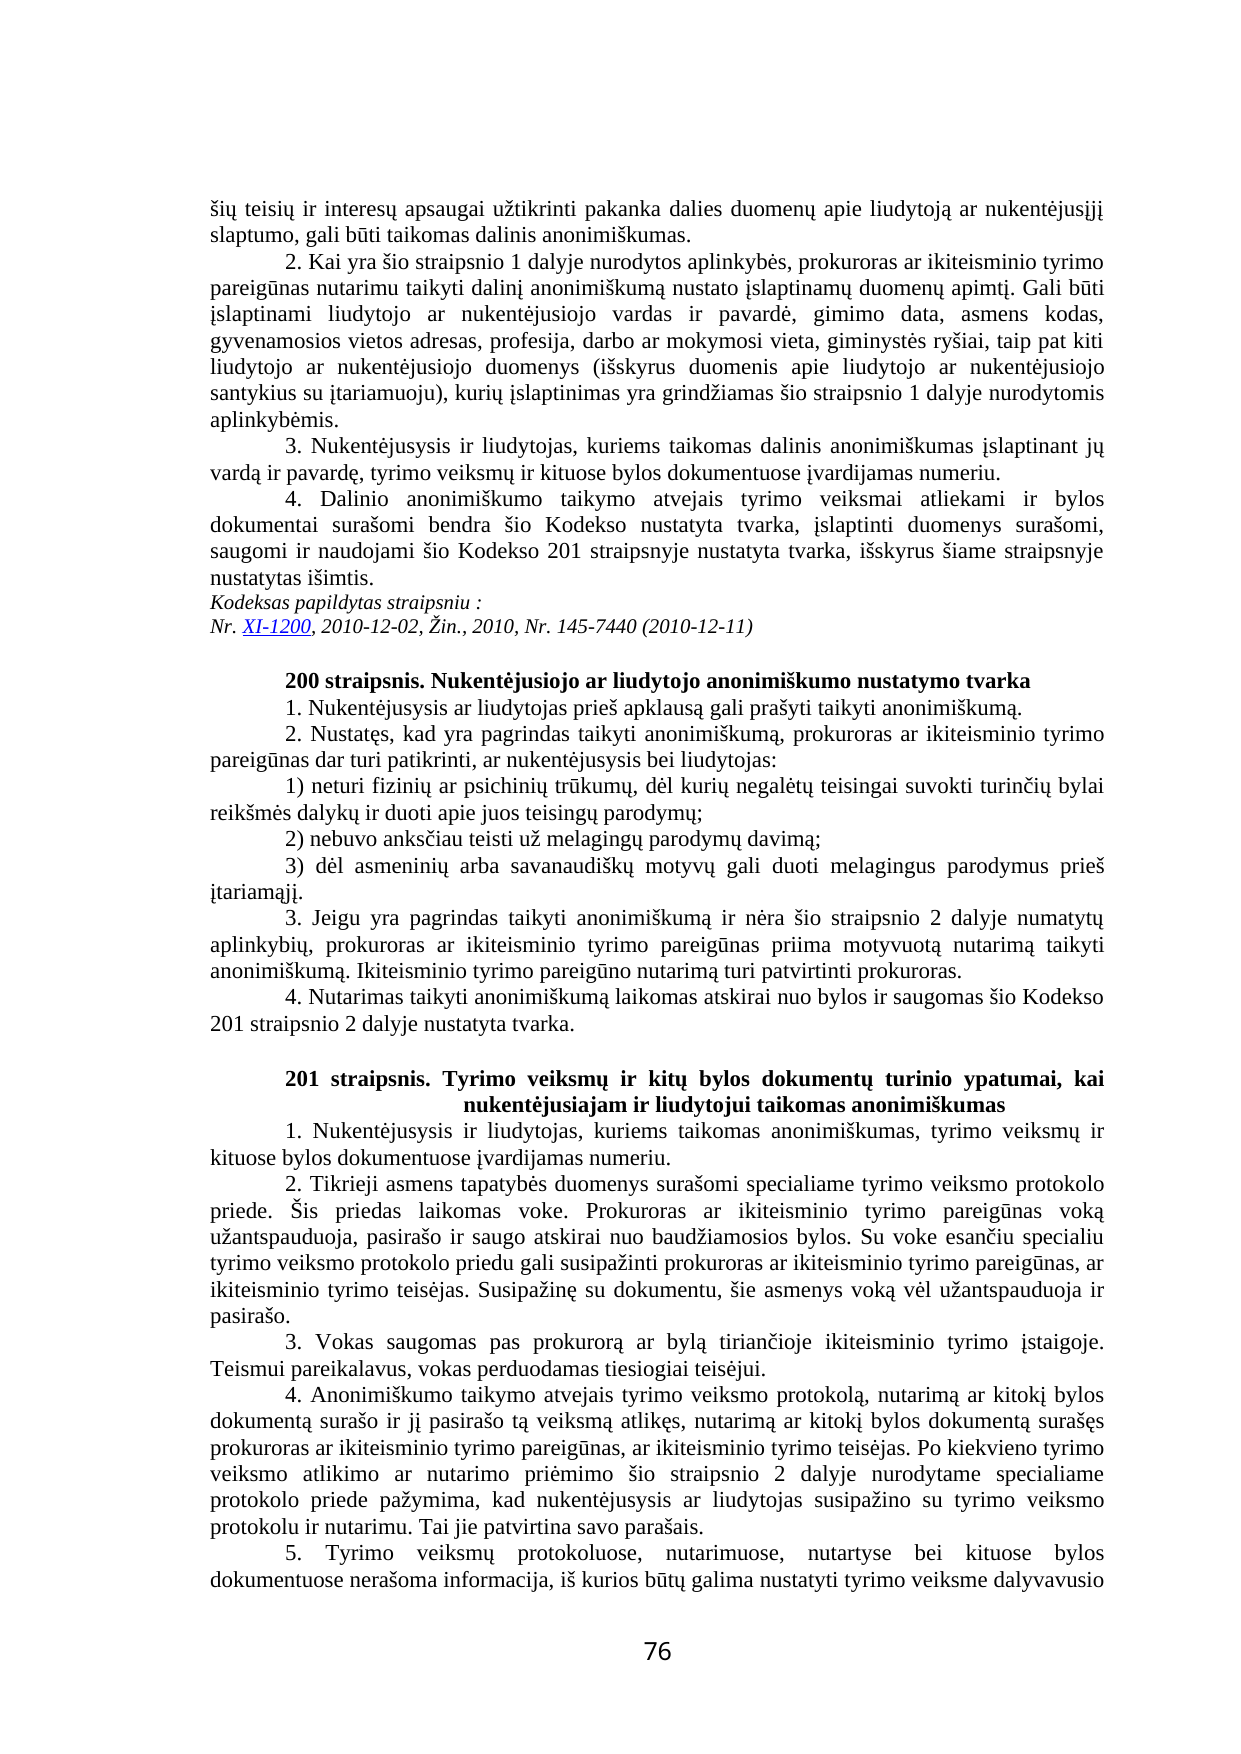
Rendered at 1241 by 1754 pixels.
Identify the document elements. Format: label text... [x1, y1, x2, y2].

text 201 straipsnis. Tyrimo veiksmų ir kitų bylos dokumentų turinio ypatumai, kai nukentėjusiajam ir liudytojui taikomas anonimiškumas [285, 1065, 1106, 1118]
text Nr. XI-1200, 2010-12-02, Žin., 2010, Nr. 145-7440 (2010-12-11) [210, 614, 1106, 638]
text 3. Jeigu yra pagrindas taikyti anonimiškumą ir nėra šio straipsnio 2 dalyje numatytų aplinkybių, prokuroras ar ikiteisminio tyrimo pareigūnas priima motyvuotą nutarimą taikyti anonimiškumą. Ikiteisminio tyrimo pareigūno nutarimą turi patvirtinti prokuroras. [210, 904, 1106, 983]
text 2. Kai yra šio straipsnio 1 dalyje nurodytos aplinkybės, prokuroras ar ikiteisminio tyrimo pareigūnas nutarimu taikyti dalinį anonimiškumą nustato įslaptinamų duomenų apimtį. Gali būti įslaptinami liudytojo ar nukentėjusiojo vardas ir pavardė, gimimo data, asmens kodas, gyvenamosios vietos adresas, profesija, darbo ar mokymosi vieta, giminystės ryšiai, taip pat kiti liudytojo ar nukentėjusiojo duomenys (išskyrus duomenis apie liudytojo ar nukentėjusiojo santykius su įtariamuoju), kurių įslaptinimas yra grindžiamas šio straipsnio 1 dalyje nurodytomis aplinkybėmis. [210, 248, 1106, 432]
text šių teisių ir interesų apsaugai užtikrinti pakanka dalies duomenų apie liudytoją ar nukentėjusįjį slaptumo, gali būti taikomas dalinis anonimiškumas. [210, 195, 1106, 248]
text 3. Nukentėjusysis ir liudytojas, kuriems taikomas dalinis anonimiškumas įslaptinant jų vardą ir pavardę, tyrimo veiksmų ir kituose bylos dokumentuose įvardijamas numeriu. [210, 432, 1106, 485]
text 2) nebuvo anksčiau teisti už melagingų parodymų davimą; [210, 825, 1106, 852]
text 4. Nutarimas taikyti anonimiškumą laikomas atskirai nuo bylos ir saugomas šio Kodekso 201 straipsnio 2 dalyje nustatyta tvarka. [210, 983, 1106, 1036]
text 2. Tikrieji asmens tapatybės duomenys surašomi specialiame tyrimo veiksmo protokolo priede. Šis priedas laikomas voke. Prokuroras ar ikiteisminio tyrimo pareigūnas voką užantspauduoja, pasirašo ir saugo atskirai nuo baudžiamosios bylos. Su voke esančiu specialiu tyrimo veiksmo protokolo priedu gali susipažinti prokuroras ar ikiteisminio tyrimo pareigūnas, ar ikiteisminio tyrimo teisėjas. Susipažinę su dokumentu, šie asmenys voką vėl užantspauduoja ir pasirašo. [210, 1170, 1106, 1328]
text 200 straipsnis. Nukentėjusiojo ar liudytojo anonimiškumo nustatymo tvarka [285, 667, 1106, 693]
text 1) neturi fizinių ar psichinių trūkumų, dėl kurių negalėtų teisingai suvokti turinčių bylai reikšmės dalykų ir duoti apie juos teisingų parodymų; [210, 773, 1106, 825]
text 3) dėl asmeninių arba savanaudiškų motyvų gali duoti melagingus parodymus prieš įtariamąjį. [210, 852, 1106, 904]
text 1. Nukentėjusysis ir liudytojas, kuriems taikomas anonimiškumas, tyrimo veiksmų ir kituose bylos dokumentuose įvardijamas numeriu. [210, 1118, 1106, 1170]
text 4. Dalinio anonimiškumo taikymo atvejais tyrimo veiksmai atliekami ir bylos dokumentai surašomi bendra šio Kodekso nustatyta tvarka, įslaptinti duomenys surašomi, saugomi ir naudojami šio Kodekso 201 straipsnyje nustatyta tvarka, išskyrus šiame straipsnyje nustatytas išimtis. [210, 485, 1106, 590]
text 4. Anonimiškumo taikymo atvejais tyrimo veiksmo protokolą, nutarimą ar kitokį bylos dokumentą surašo ir jį pasirašo tą veiksmą atlikęs, nutarimą ar kitokį bylos dokumentą surašęs prokuroras ar ikiteisminio tyrimo pareigūnas, ar ikiteisminio tyrimo teisėjas. Po kiekvieno tyrimo veiksmo atlikimo ar nutarimo priėmimo šio straipsnio 2 dalyje nurodytame specialiame protokolo priede pažymima, kad nukentėjusysis ar liudytojas susipažino su tyrimo veiksmo protokolu ir nutarimu. Tai jie patvirtina savo parašais. [210, 1381, 1106, 1539]
text 2. Nustatęs, kad yra pagrindas taikyti anonimiškumą, prokuroras ar ikiteisminio tyrimo pareigūnas dar turi patikrinti, ar nukentėjusysis bei liudytojas: [210, 720, 1106, 773]
text 3. Vokas saugomas pas prokurorą ar bylą tiriančioje ikiteisminio tyrimo įstaigoje. Teismui pareikalavus, vokas perduodamas tiesiogiai teisėjui. [210, 1328, 1106, 1381]
text 5. Tyrimo veiksmų protokoluose, nutarimuose, nutartyse bei kituose bylos dokumentuose nerašoma informacija, iš kurios būtų galima nustatyti tyrimo veiksme dalyvavusio [210, 1539, 1106, 1592]
text Kodeksas papildytas straipsniu : [210, 590, 1106, 614]
text 1. Nukentėjusysis ar liudytojas prieš apklausą gali prašyti taikyti anonimiškumą. [210, 693, 1106, 720]
